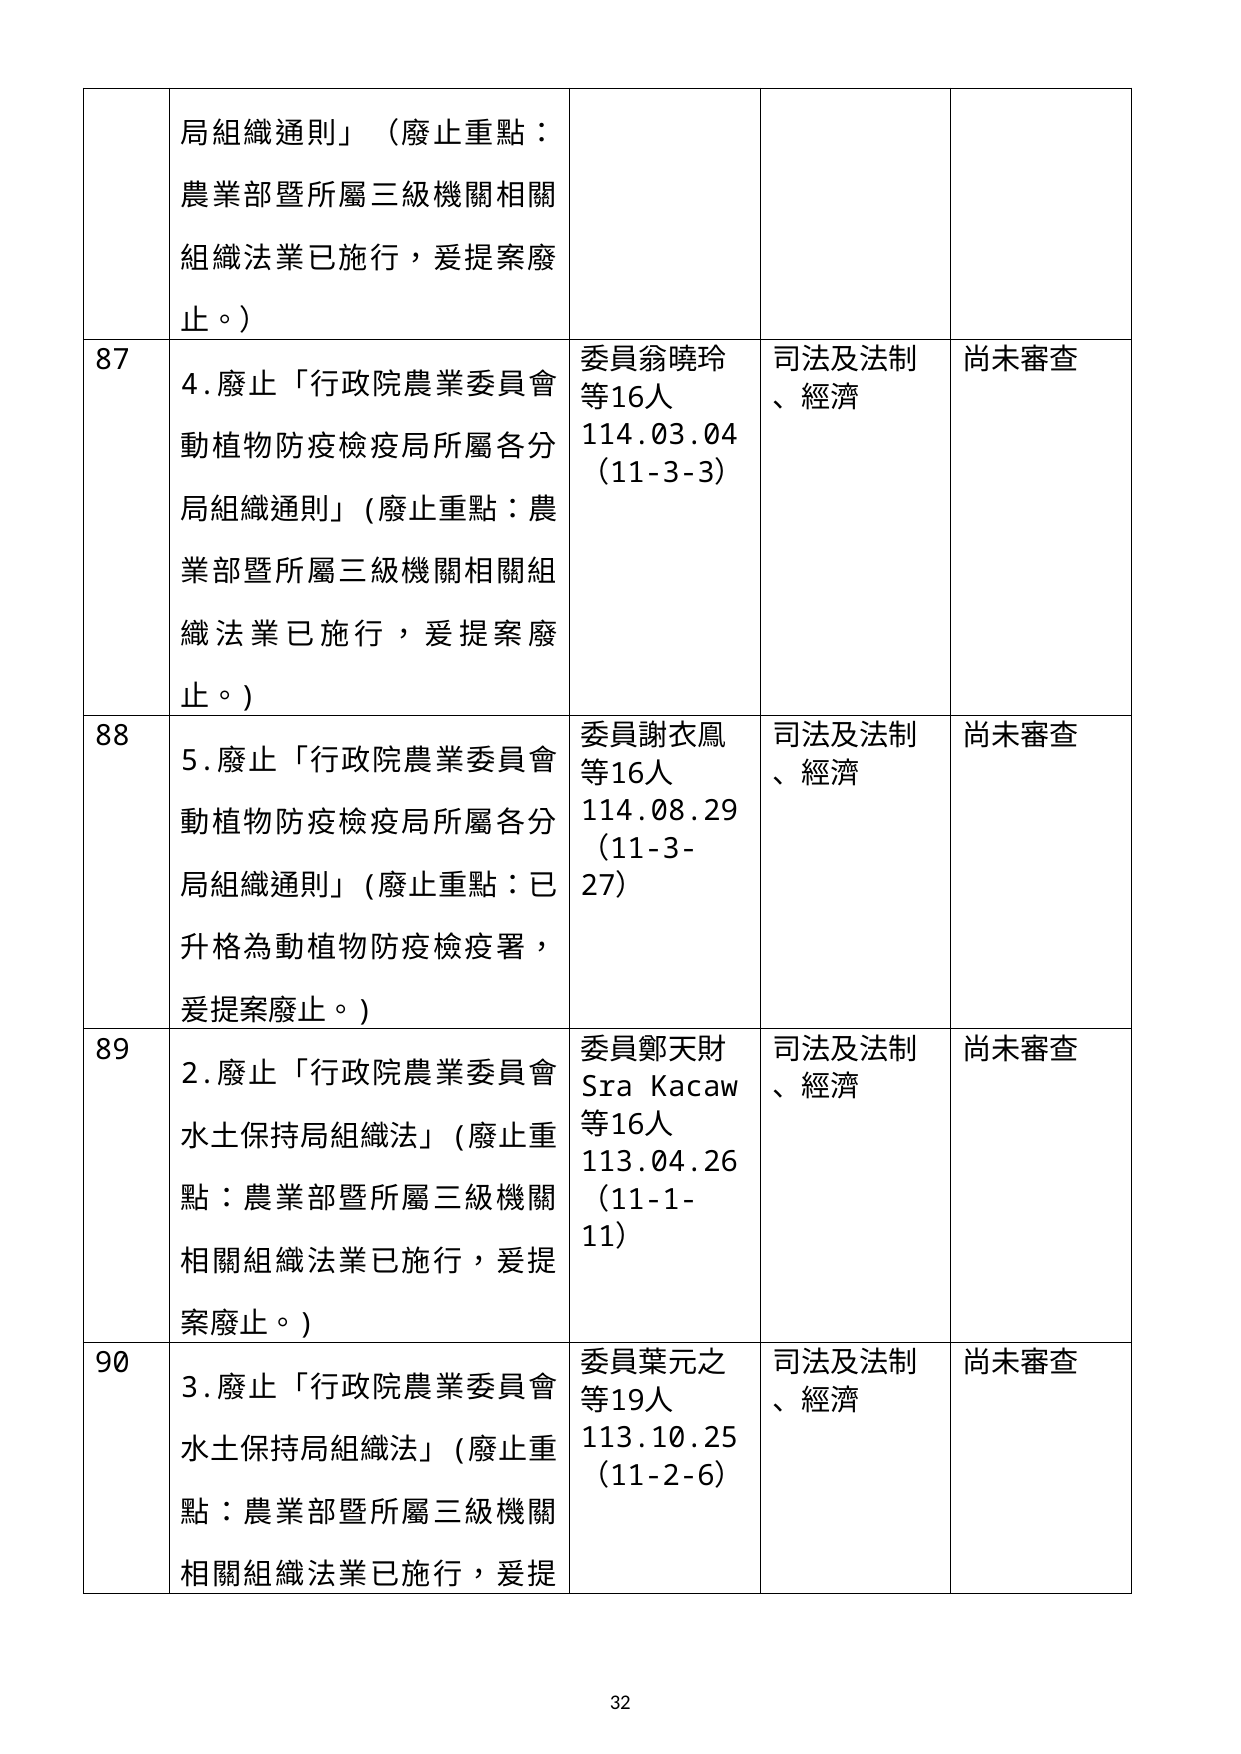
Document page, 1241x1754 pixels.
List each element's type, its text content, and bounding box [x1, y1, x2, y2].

table_cell 2.廢止「行政院農業委員會水土保持局組織法」(廢止重點：農業部暨所屬三級機關相關組織法業已施行，爰提案廢止。) [170, 1029, 569, 1342]
table_cell [761, 89, 950, 339]
table_cell [951, 89, 1131, 339]
table_cell 4.廢止「行政院農業委員會動植物防疫檢疫局所屬各分局組織通則」(廢止重點：農業部暨所屬三級機關相關組織法業已施行，爰提案廢止。) [170, 340, 569, 715]
table_cell 尚未審查 [951, 1029, 1131, 1342]
table_cell 局組織通則」（廢止重點：農業部暨所屬三級機關相關組織法業已施行，爰提案廢止。） [170, 89, 569, 339]
table_cell [570, 89, 760, 339]
table_cell 尚未審查 [951, 1343, 1131, 1593]
table_cell 委員葉元之 等19人 113.10.25 （11-2-6） [570, 1343, 760, 1593]
table_cell 司法及法制、經濟 [761, 1343, 950, 1593]
table_cell 尚未審查 [951, 340, 1131, 715]
table_cell 委員鄭天財 Sra Kacaw 等16人 113.04.26 （11-1-11） [570, 1029, 760, 1342]
table_cell 5.廢止「行政院農業委員會動植物防疫檢疫局所屬各分局組織通則」(廢止重點：已升格為動植物防疫檢疫署，爰提案廢止。) [170, 716, 569, 1028]
table_cell 89 [84, 1029, 169, 1342]
table_cell 司法及法制、經濟 [761, 1029, 950, 1342]
table_cell 司法及法制、經濟 [761, 340, 950, 715]
table_cell 尚未審查 [951, 716, 1131, 1028]
table_cell 87 [84, 340, 169, 715]
table_cell 88 [84, 716, 169, 1028]
table_cell 90 [84, 1343, 169, 1593]
table_cell 3.廢止「行政院農業委員會水土保持局組織法」(廢止重點：農業部暨所屬三級機關相關組織法業已施行，爰提 [170, 1343, 569, 1593]
table_cell 委員翁曉玲 等16人 114.03.04 （11-3-3） [570, 340, 760, 715]
table_cell 委員謝衣鳯 等16人 114.08.29 （11-3-27） [570, 716, 760, 1028]
table_cell [84, 89, 169, 339]
table_cell 司法及法制、經濟 [761, 716, 950, 1028]
